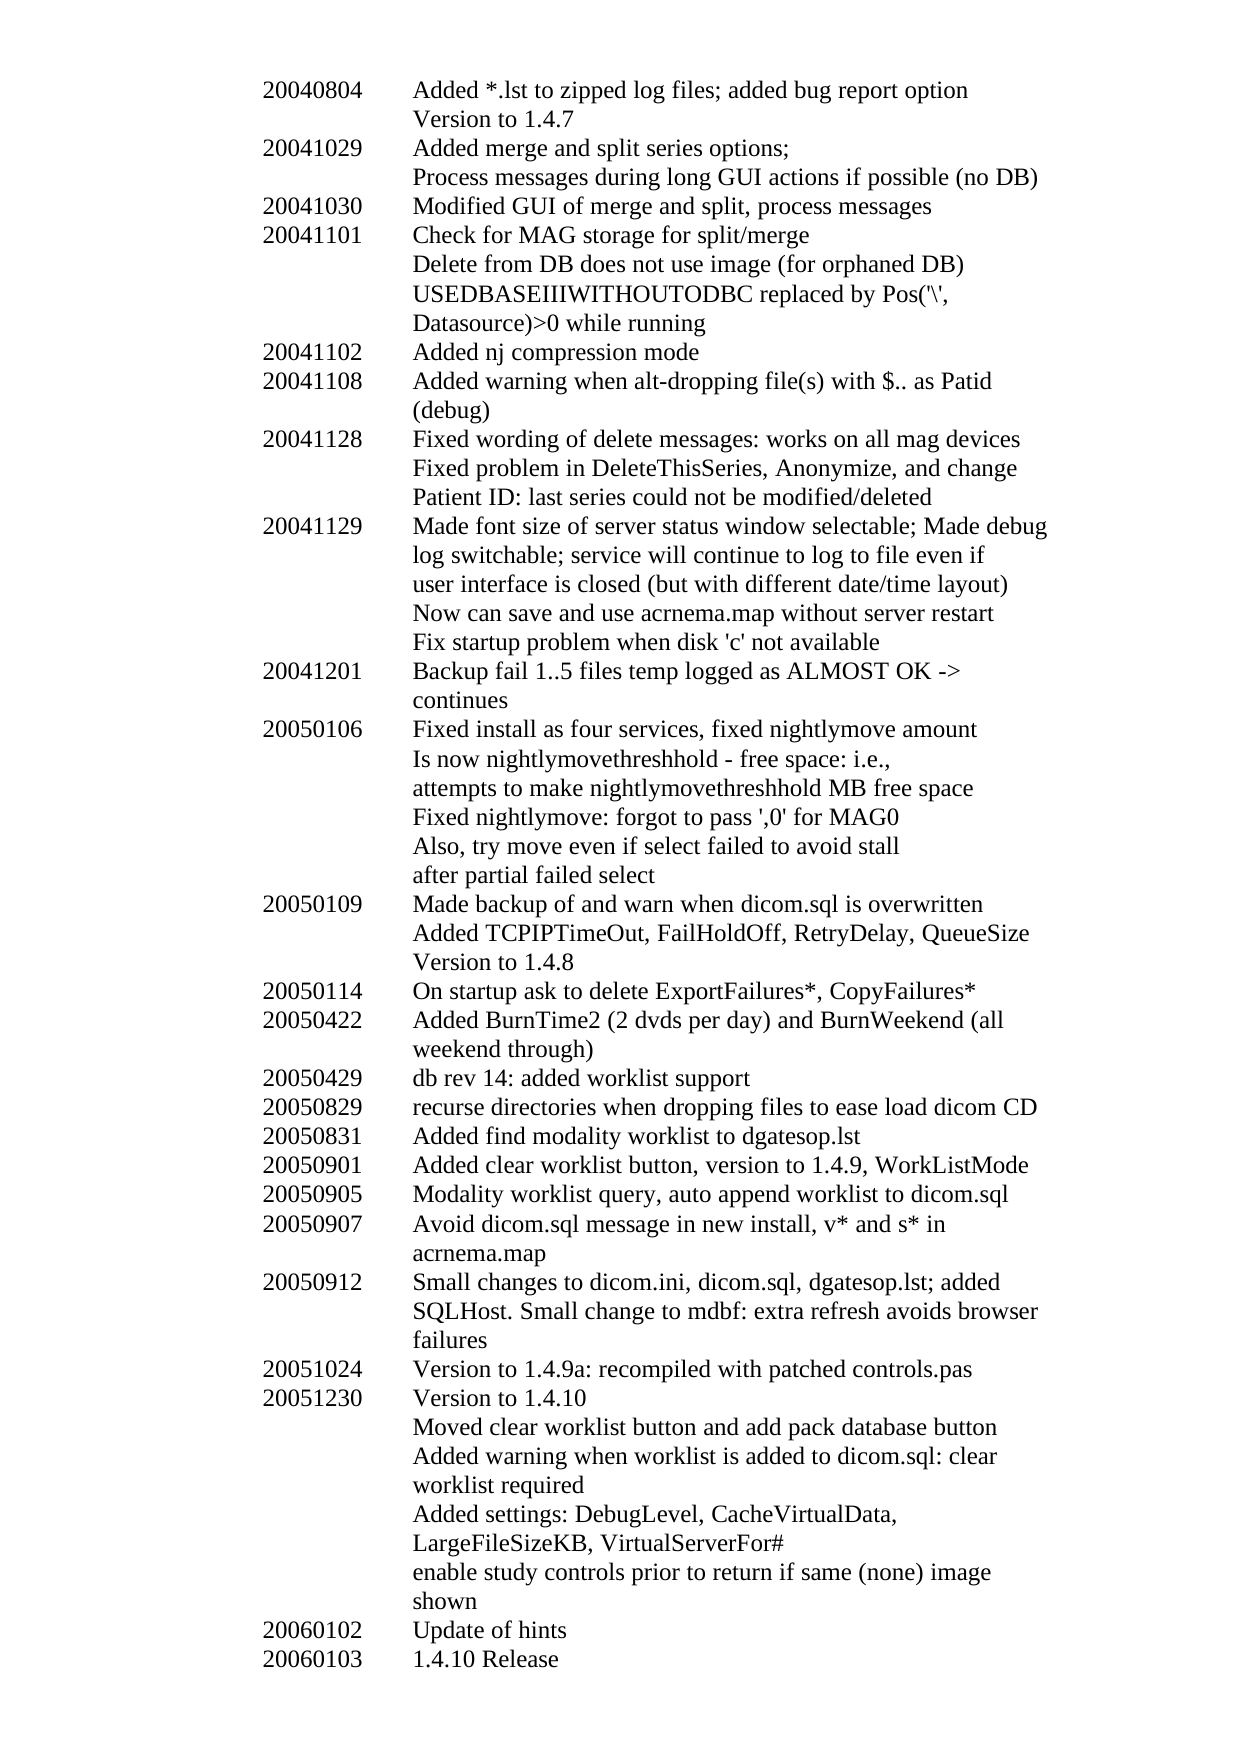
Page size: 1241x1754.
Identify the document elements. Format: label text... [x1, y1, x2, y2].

text Added TCPIPTimeOut, FailHoldOff, RetryDelay, QueueSize [412, 918, 1053, 947]
text Added warning when worklist is added to dicom.sql: clear worklist required [412, 1441, 1053, 1499]
text 20060102 Update of hints [187, 1615, 1053, 1644]
text Process messages during long GUI actions if possible (no DB) [337, 162, 1053, 191]
text Fixed nightlymove: forgot to pass ',0' for MAG0 [337, 802, 1053, 831]
text 20050429 db rev 14: added worklist support [187, 1063, 1053, 1092]
text 20050114 On startup ask to delete ExportFailures*, CopyFailures* [187, 976, 1053, 1005]
text 20041201 Backup fail 1..5 files temp logged as ALMOST OK -> continues [262, 656, 1053, 714]
text 20050106 Fixed install as four services, fixed nightlymove amount [187, 714, 1053, 743]
text Moved clear worklist button and add pack database button [412, 1412, 1053, 1441]
text Version to 1.4.8 [412, 947, 1053, 976]
text 20050912 Small changes to dicom.ini, dicom.sql, dgatesop.lst; added SQLHost. Small change to mdbf: extra refresh avoids browser failures [262, 1267, 1053, 1354]
text 20050901 Added clear worklist button, version to 1.4.9, WorkListMode [187, 1150, 1053, 1179]
text user interface is closed (but with different date/time layout) [337, 569, 1053, 598]
text 20040804 Added *.lst to zipped log files; added bug report option [187, 75, 1053, 104]
text Delete from DB does not use image (for orphaned DB) [337, 249, 1053, 278]
text 20041108 Added warning when alt-dropping file(s) with $.. as Patid (debug) [262, 366, 1053, 424]
text Fix startup problem when disk 'c' not available [337, 627, 1053, 656]
text 20050829 recurse directories when dropping files to ease load dicom CD [187, 1092, 1053, 1121]
text 20041129 Made font size of server status window selectable; Made debug [187, 511, 1053, 540]
text 20050907 Avoid dicom.sql message in new install, v* and s* in acrnema.map [262, 1208, 1053, 1267]
text USEDBASEIIIWITHOUTODBC replaced by Pos('\', Datasource)>0 while running [412, 278, 1053, 337]
text 20041102 Added nj compression mode [187, 337, 1053, 366]
text 20050905 Modality worklist query, auto append worklist to dicom.sql [187, 1179, 1053, 1208]
text Added settings: DebugLevel, CacheVirtualData, LargeFileSizeKB, VirtualServerFor# [412, 1499, 1053, 1557]
text Is now nightlymovethreshhold - free space: i.e., [412, 743, 1053, 772]
text 20041101 Check for MAG storage for split/merge [187, 220, 1053, 249]
text 20050831 Added find modality worklist to dgatesop.lst [187, 1121, 1053, 1150]
text Now can save and use acrnema.map without server restart [337, 598, 1053, 627]
text enable study controls prior to return if same (none) image shown [412, 1557, 1053, 1615]
text 20041029 Added merge and split series options; [187, 133, 1053, 162]
text 20060103 1.4.10 Release [187, 1644, 1053, 1673]
text 20051024 Version to 1.4.9a: recompiled with patched controls.pas [187, 1354, 1053, 1383]
text Fixed problem in DeleteThisSeries, Anonymize, and change [337, 453, 1053, 482]
text Also, try move even if select failed to avoid stall [337, 831, 1053, 860]
text 20050422 Added BurnTime2 (2 dvds per day) and BurnWeekend (all weekend through) [262, 1005, 1053, 1063]
text log switchable; service will continue to log to file even if [337, 540, 1053, 569]
text Version to 1.4.7 [337, 104, 1053, 133]
text 20041030 Modified GUI of merge and split, process messages [187, 191, 1053, 220]
text Patient ID: last series could not be modified/deleted [337, 482, 1053, 511]
text 20050109 Made backup of and warn when dicom.sql is overwritten [187, 889, 1053, 918]
text attempts to make nightlymovethreshhold MB free space [337, 772, 1053, 802]
text 20041128 Fixed wording of delete messages: works on all mag devices [187, 424, 1053, 453]
text 20051230 Version to 1.4.10 [262, 1383, 1053, 1412]
text after partial failed select [337, 860, 1053, 889]
